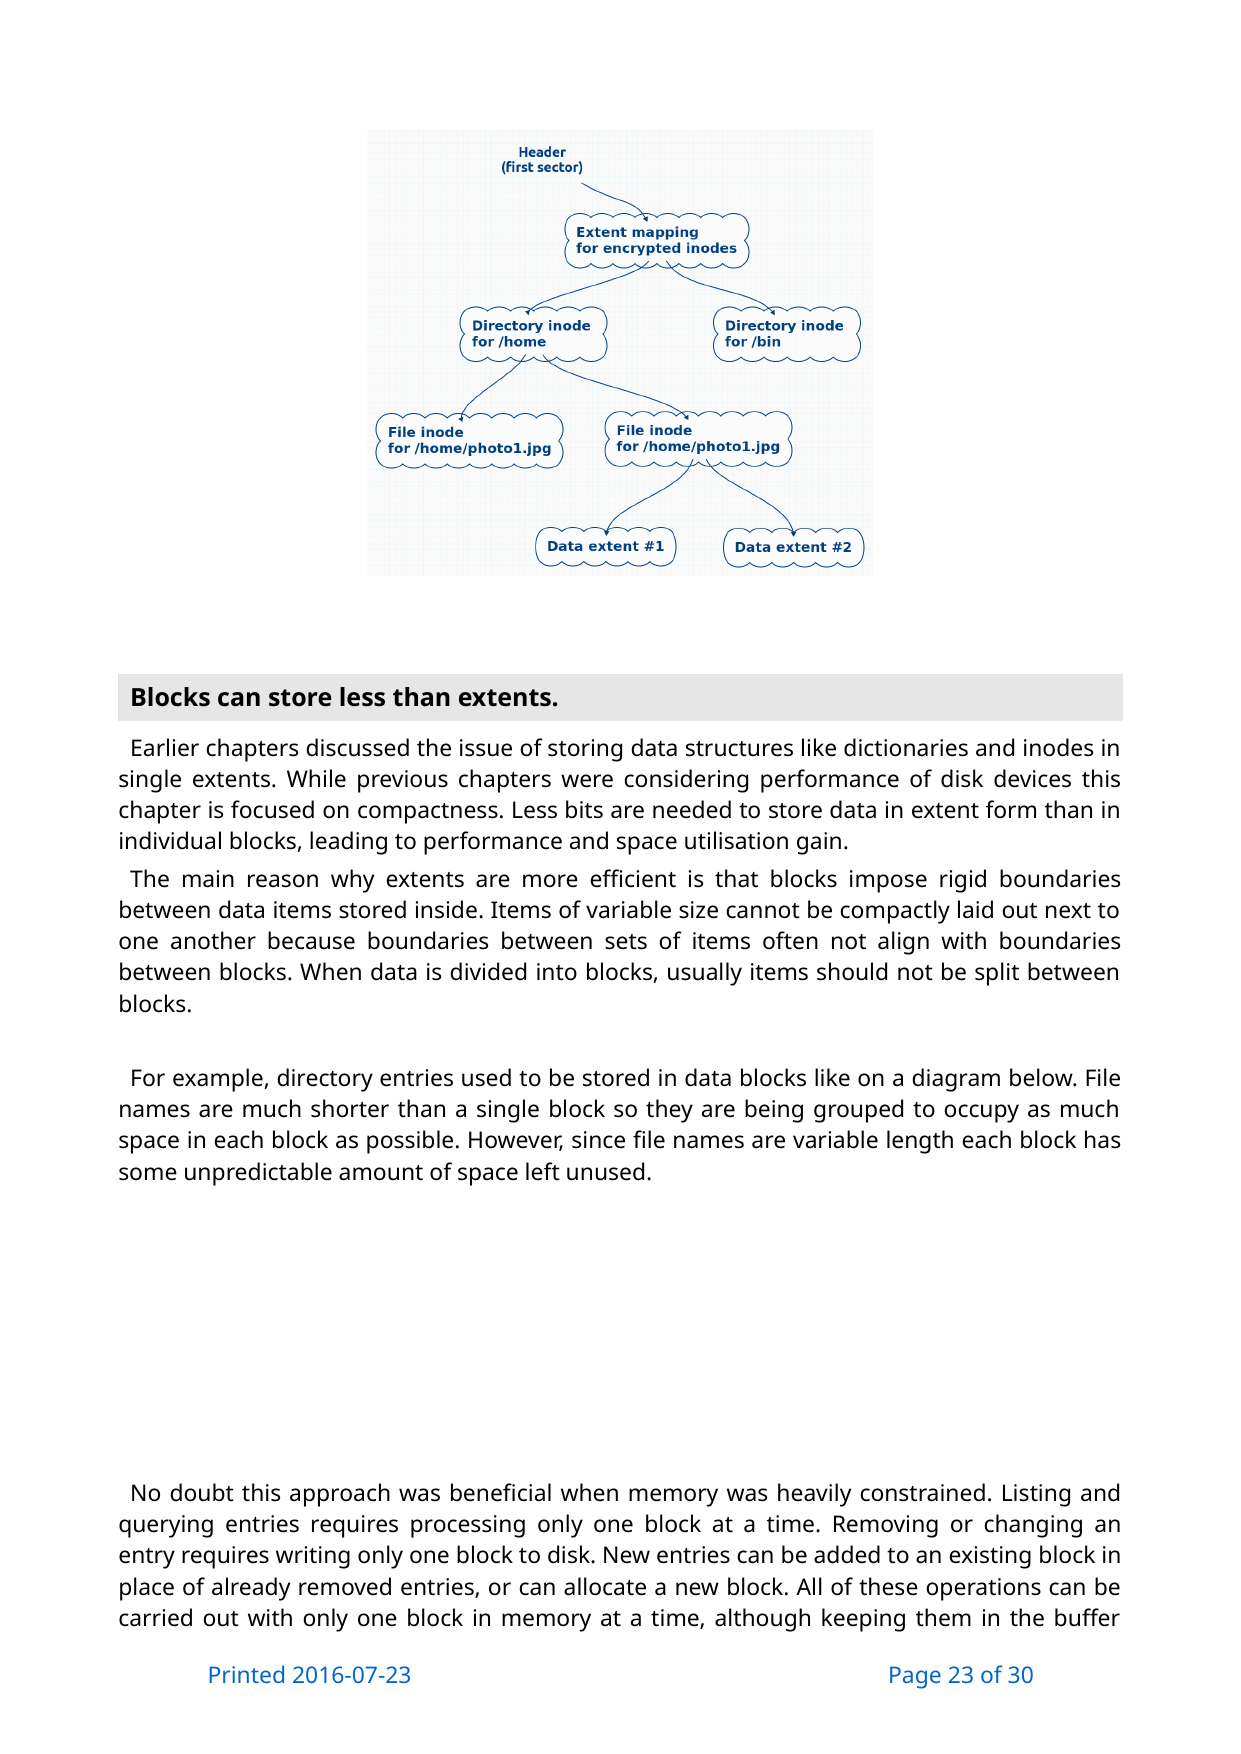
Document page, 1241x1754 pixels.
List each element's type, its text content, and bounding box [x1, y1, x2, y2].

subtitle Blocks can store less than extents. [119, 675, 1122, 720]
text For example, directory entries used to be stored in data blocks like on a diagram below. File names are much shorter than a single block so they are being grouped to occupy as much space in each block as possible. However, since file names are variable length each block has some unpredictable amount of space left unused. [118, 1062, 1122, 1187]
text No doubt this approach was beneficial when memory was heavily constrained. Listing and querying entries requires processing only one block at a time. Removing or changing an entry requires writing only one block to disk. New entries can be added to an existing block in place of already removed entries, or can allocate a new block. All of these operations can be carried out with only one block in memory at a time, although keeping them in the buffer [118, 1477, 1122, 1633]
text The main reason why extents are more efficient is that blocks impose rigid boundaries between data items stored inside. Items of variable size cannot be compactly laid out next to one another because boundaries between sets of items often not align with boundaries between blocks. When data is divided into blocks, usually items should not be split between blocks. [118, 862, 1122, 1019]
text Earlier chapters discussed the issue of storing data structures like dictionaries and inodes in single extents. While previous chapters were considering performance of disk devices this chapter is focused on compactness. Less bits are needed to store data in extent form than in individual blocks, leading to performance and space utilisation gain. [118, 732, 1122, 857]
picture [367, 130, 873, 576]
